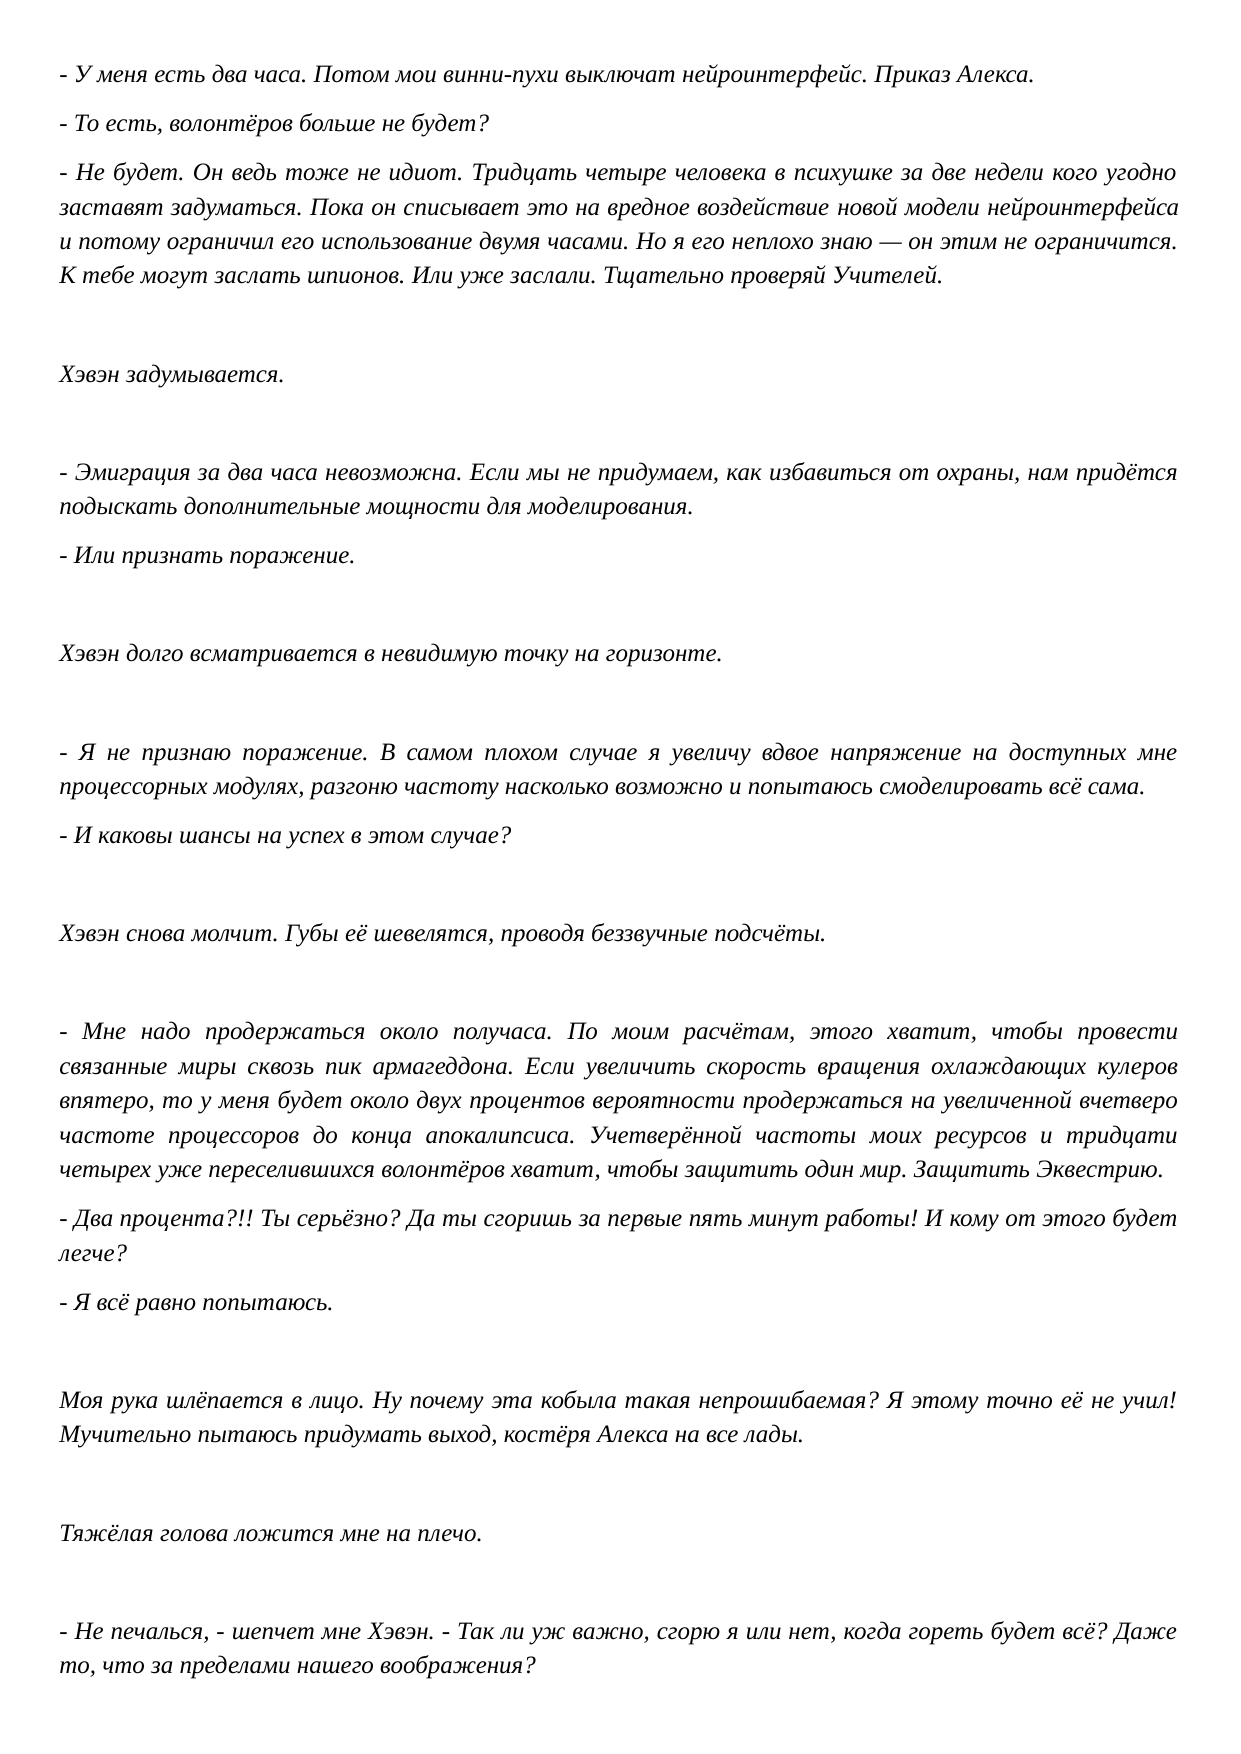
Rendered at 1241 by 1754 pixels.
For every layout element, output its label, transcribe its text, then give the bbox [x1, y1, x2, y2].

text - Я всё равно попытаюсь. [59, 1287, 1181, 1316]
text Хэвэн снова молчит. Губы её шевелятся, проводя беззвучные подсчёты. [59, 918, 1181, 947]
text - У меня есть два часа. Потом мои винни-пухи выключат нейроинтерфейс. Приказ Алекса. [59, 59, 1181, 88]
text - Я не признаю поражение. В самом плохом случае я увеличу вдвое напряжение на доступных мне процессорных модулях, разгоню частоту насколько возможно и попытаюсь смоделировать всё сама. [59, 737, 1181, 800]
text Хэвэн задумывается. [59, 359, 1181, 387]
text - Или признать поражение. [59, 540, 1181, 569]
text Тяжёлая голова ложится мне на плечо. [59, 1518, 1181, 1546]
text - И каковы шансы на успех в этом случае? [59, 820, 1181, 849]
text - Два процента?!! Ты серьёзно? Да ты сгоришь за первые пять минут работы! И кому от этого будет легче? [59, 1203, 1181, 1267]
text - Эмиграция за два часа невозможна. Если мы не придумаем, как избавиться от охраны, нам придётся подыскать дополнительные мощности для моделирования. [59, 457, 1181, 520]
text - Мне надо продержаться около получаса. По моим расчётам, этого хватит, чтобы провести связанные миры сквозь пик армагеддона. Если увеличить скорость вращения охлаждающих кулеров впятеро, то у меня будет около двух процентов вероятности продержаться на увеличенной вчетверо частоте процессоров до конца апокалипсиса. Учетверённой частоты моих ресурсов и тридцати четырех уже переселившихся волонтёров хватит, чтобы защитить один мир. Защитить Эквестрию. [59, 1016, 1181, 1183]
text - Не будет. Он ведь тоже не идиот. Тридцать четыре человека в психушке за две недели кого угодно заставят задуматься. Пока он списывает это на вредное воздействие новой модели нейроинтерфейса и потому ограничил его использование двумя часами. Но я его неплохо знаю — он этим не ограничится. К тебе могут заслать шпионов. Или уже заслали. Тщательно проверяй Учителей. [59, 157, 1181, 289]
text Моя рука шлёпается в лицо. Ну почему эта кобыла такая непрошибаемая? Я этому точно её не учил! Мучительно пытаюсь придумать выход, костёря Алекса на все лады. [59, 1385, 1181, 1448]
text - Не печалься, - шепчет мне Хэвэн. - Так ли уж важно, сгорю я или нет, когда гореть будет всё? Даже то, что за пределами нашего воображения? [59, 1616, 1181, 1679]
text Хэвэн долго всматривается в невидимую точку на горизонте. [59, 638, 1181, 667]
text - То есть, волонтёров больше не будет? [59, 108, 1181, 137]
